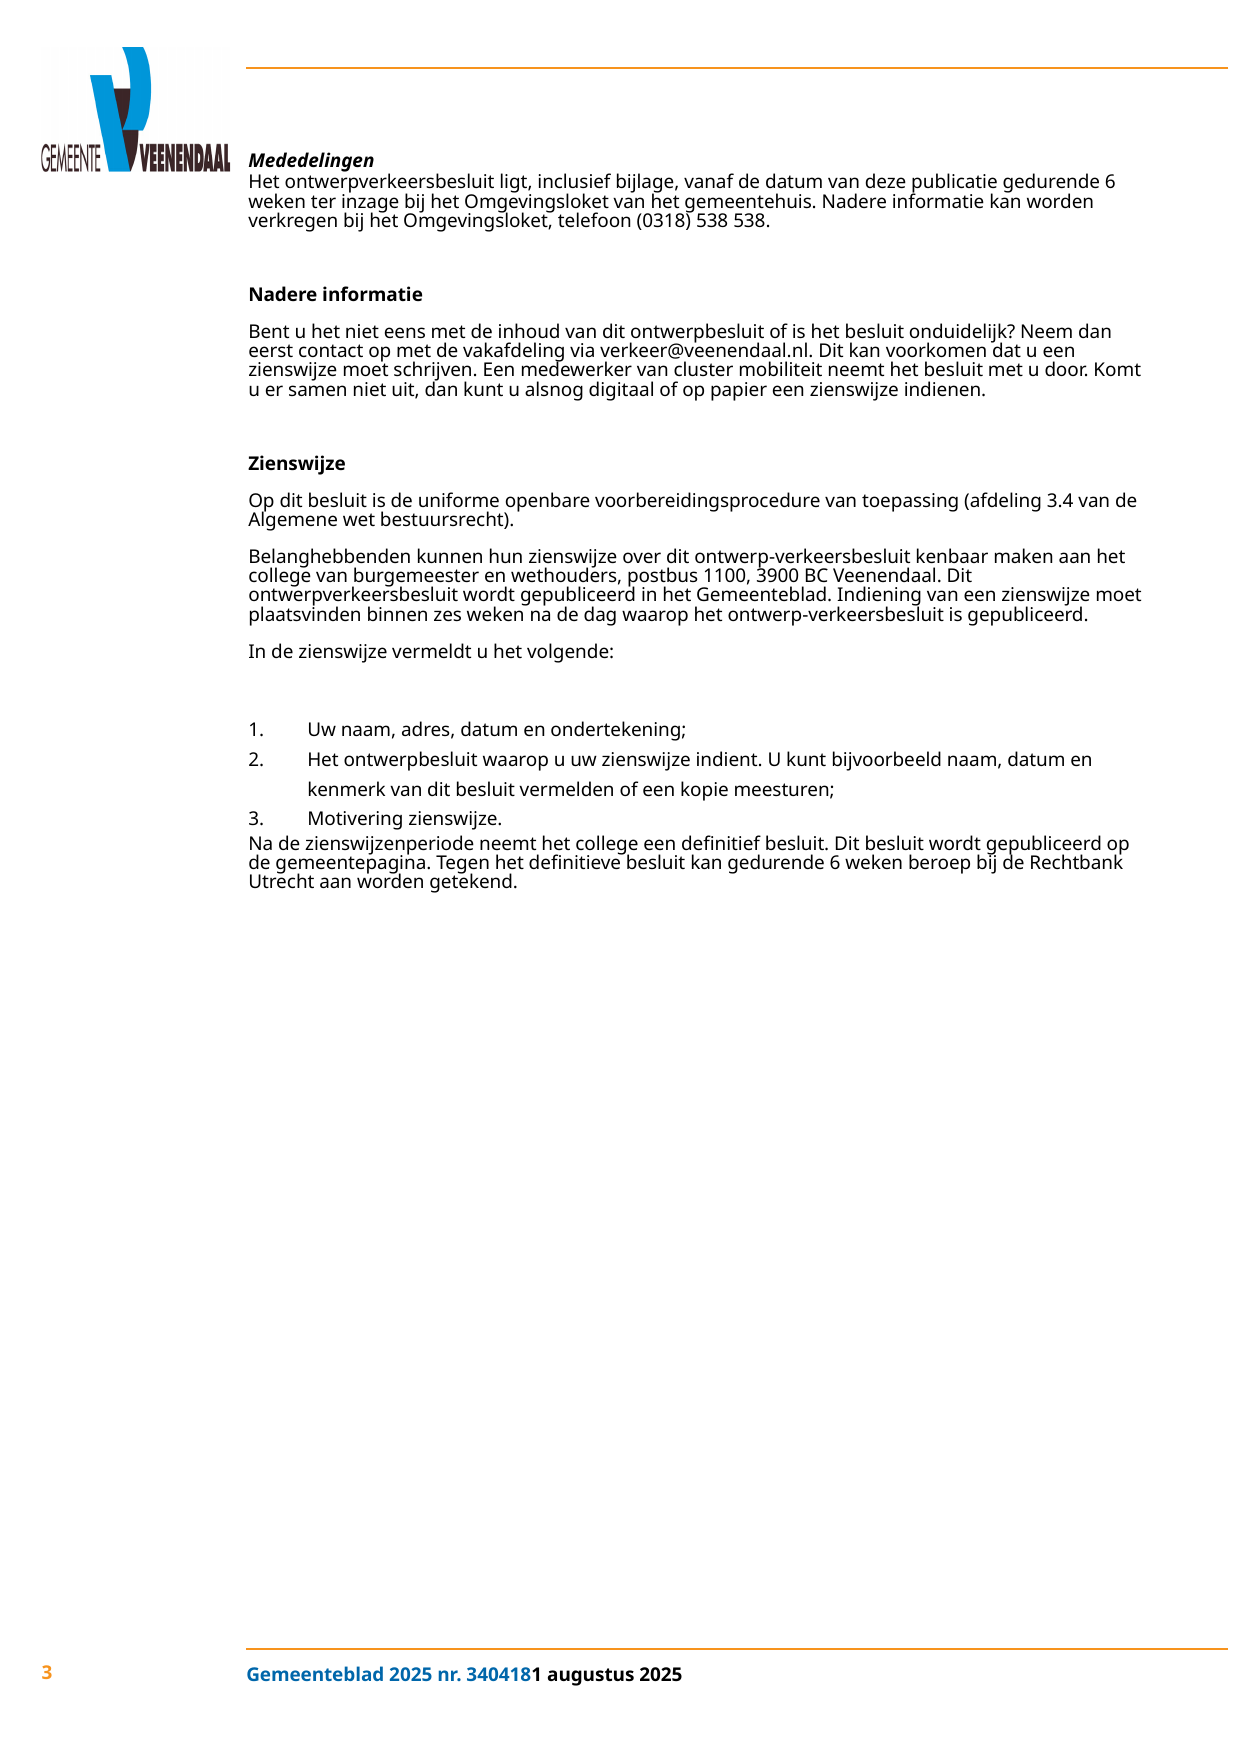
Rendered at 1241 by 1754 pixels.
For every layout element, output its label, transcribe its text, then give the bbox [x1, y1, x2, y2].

picture [123, 47, 231, 172]
text Op dit besluit is de uniforme openbare voorbereidingsprocedure van toepassing (afdeling 3.4 van de Algemene wet bestuursrecht). [248, 492, 1152, 530]
picture [41, 47, 130, 172]
text Nadere informatie [248, 286, 1152, 305]
text Bent u het niet eens met de inhoud van dit ontwerpbesluit of is het besluit onduidelijk? Neem dan eerst contact op met de vakafdeling via verkeer@veenendaal.nl. Dit kan voorkomen dat u een zienswijze moet schrijven. Een medewerker van cluster mobiliteit neemt het besluit met u door. Komt u er samen niet uit, dan kunt u alsnog digitaal of op papier een zienswijze indienen. [248, 323, 1152, 400]
list Het ontwerpbesluit waarop u uw zienswijze indient. U kunt bijvoorbeeld naam, datum en kenmerk van dit besluit vermelden of een kopie meesturen; [248, 746, 1152, 802]
text In de zienswijze vermeldt u het volgende: [248, 643, 1152, 662]
list Motivering zienswijze. [248, 805, 1152, 831]
text Na de zienswijzenperiode neemt het college een definitief besluit. Dit besluit wordt gepubliceerd op de gemeentepagina. Tegen het definitieve besluit kan gedurende 6 weken beroep bij de Rechtbank Utrecht aan worden getekend. [248, 835, 1152, 893]
text Zienswijze [248, 455, 1152, 474]
list Uw naam, adres, datum en ondertekening; [248, 717, 1152, 742]
text Het ontwerpverkeersbesluit ligt, inclusief bijlage, vanaf de datum van deze publicatie gedurende 6 weken ter inzage bij het Omgevingsloket van het gemeentehuis. Nadere informatie kan worden verkregen bij het Omgevingsloket, telefoon (0318) 538 538. [248, 173, 1152, 231]
text Mededelingen [248, 148, 1152, 173]
text Belanghebbenden kunnen hun zienswijze over dit ontwerp-verkeersbesluit kenbaar maken aan het college van burgemeester en wethouders, postbus 1100, 3900 BC Veenendaal. Dit ontwerpverkeersbesluit wordt gepubliceerd in het Gemeenteblad. Indiening van een zienswijze moet plaatsvinden binnen zes weken na de dag waarop het ontwerp-verkeersbesluit is gepubliceerd. [248, 548, 1152, 625]
